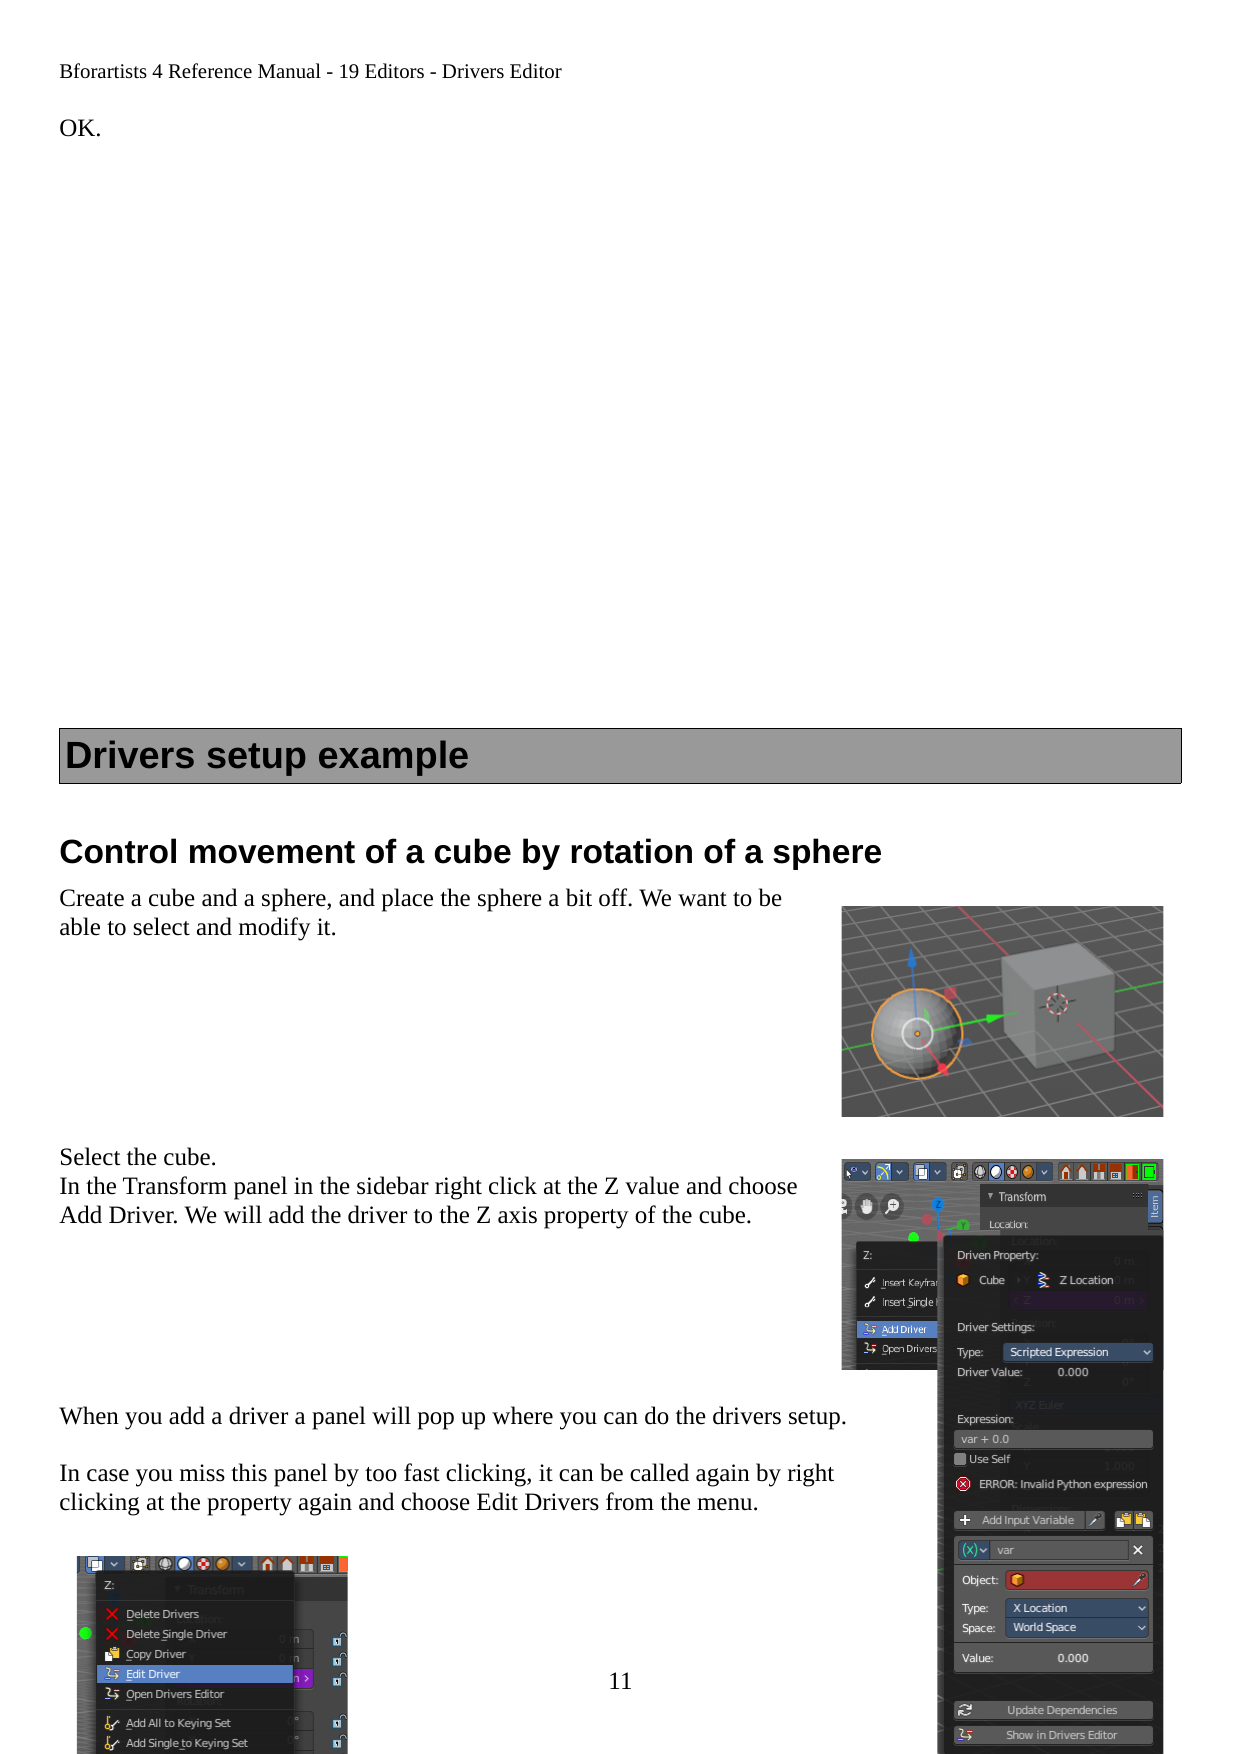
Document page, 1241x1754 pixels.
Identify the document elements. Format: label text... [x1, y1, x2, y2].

text Select the cube. [59, 1142, 1181, 1171]
picture [841, 906, 1164, 1117]
text In case you miss this panel by too fast clicking, it can be called again by right clicking at the property again and choose Edit Drivers from the menu. [59, 1458, 937, 1516]
picture [841, 1159, 1164, 1754]
text Create a cube and a sphere, and place the sphere a bit off. We want to be able to select and modify it. [59, 883, 1181, 941]
text When you add a driver a panel will pop up where you can do the drivers setup. [59, 1401, 937, 1430]
picture [76, 1556, 348, 1754]
table_header Drivers setup example [60, 729, 1181, 783]
text In the Transform panel in the sidebar right click at the Z value and choose Add Driver. We will add the driver to the Z axis property of the cube. [59, 1171, 841, 1228]
text OK. [59, 113, 1181, 141]
subtitle Control movement of a cube by rotation of a sphere [59, 832, 1181, 871]
